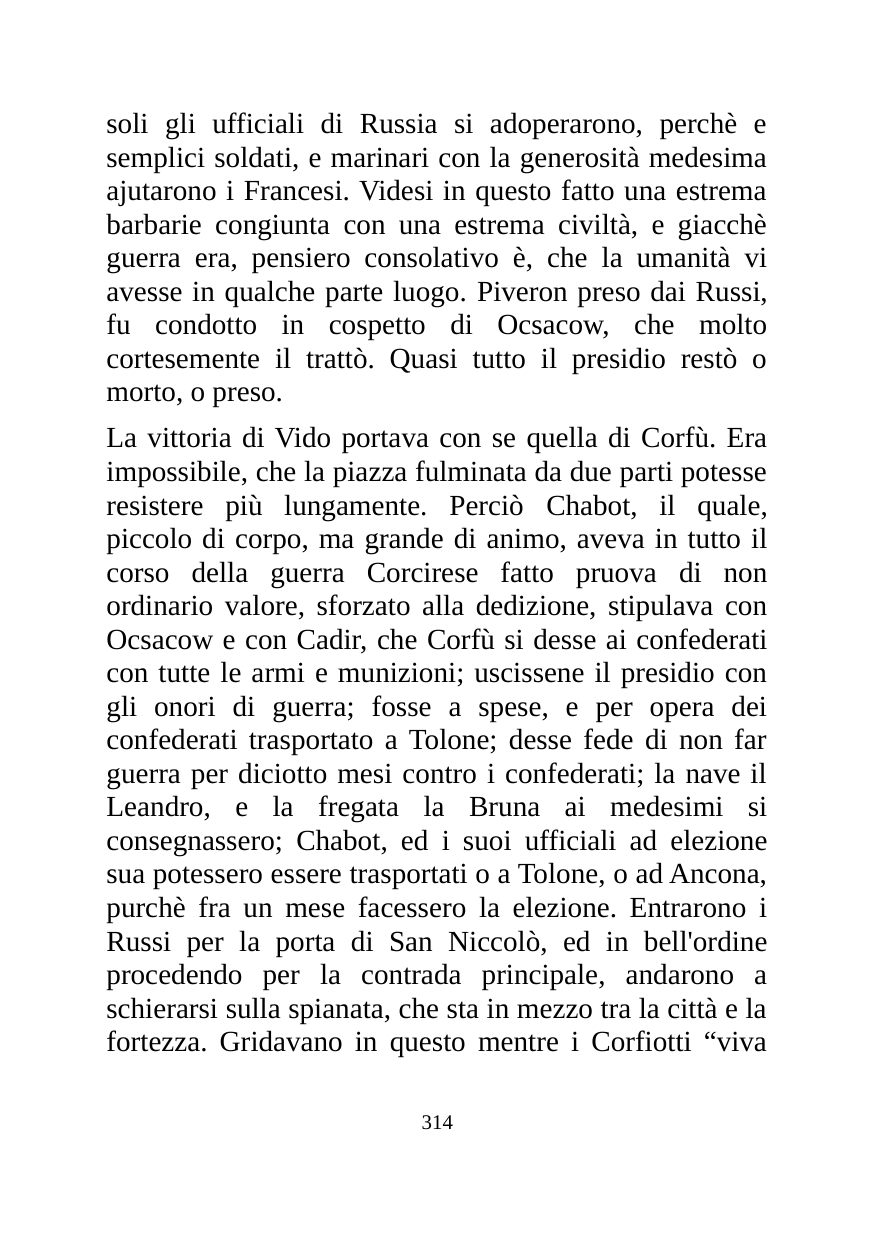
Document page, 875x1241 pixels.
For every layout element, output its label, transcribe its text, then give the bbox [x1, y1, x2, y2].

text soli gli ufficiali di Russia si adoperarono, perchè e semplici soldati, e marinari con la generosità medesima ajutarono i Francesi. Videsi in questo fatto una estrema barbarie congiunta con una estrema civiltà, e giacchè guerra era, pensiero consolativo è, che la umanità vi avesse in qualche parte luogo. Piveron preso dai Russi, fu condotto in cospetto di Ocsacow, che molto cortesemente il trattò. Quasi tutto il presidio restò o morto, o preso. [106, 106, 768, 408]
text La vittoria di Vido portava con se quella di Corfù. Era impossibile, che la piazza fulminata da due parti potesse resistere più lungamente. Perciò Chabot, il quale, piccolo di corpo, ma grande di animo, aveva in tutto il corso della guerra Corcirese fatto pruova di non ordinario valore, sforzato alla dedizione, stipulava con Ocsacow e con Cadir, che Corfù si desse ai confederati con tutte le armi e munizioni; uscissene il presidio con gli onori di guerra; fosse a spese, e per opera dei confederati trasportato a Tolone; desse fede di non far guerra per diciotto mesi contro i confederati; la nave il Leandro, e la fregata la Bruna ai medesimi si consegnassero; Chabot, ed i suoi ufficiali ad elezione sua potessero essere trasportati o a Tolone, o ad Ancona, purchè fra un mese facessero la elezione. Entrarono i Russi per la porta di San Niccolò, ed in bell'ordine procedendo per la contrada principale, andarono a schierarsi sulla spianata, che sta in mezzo tra la città e la fortezza. Gridavano in questo mentre i Corfiotti “viva [106, 421, 768, 1058]
